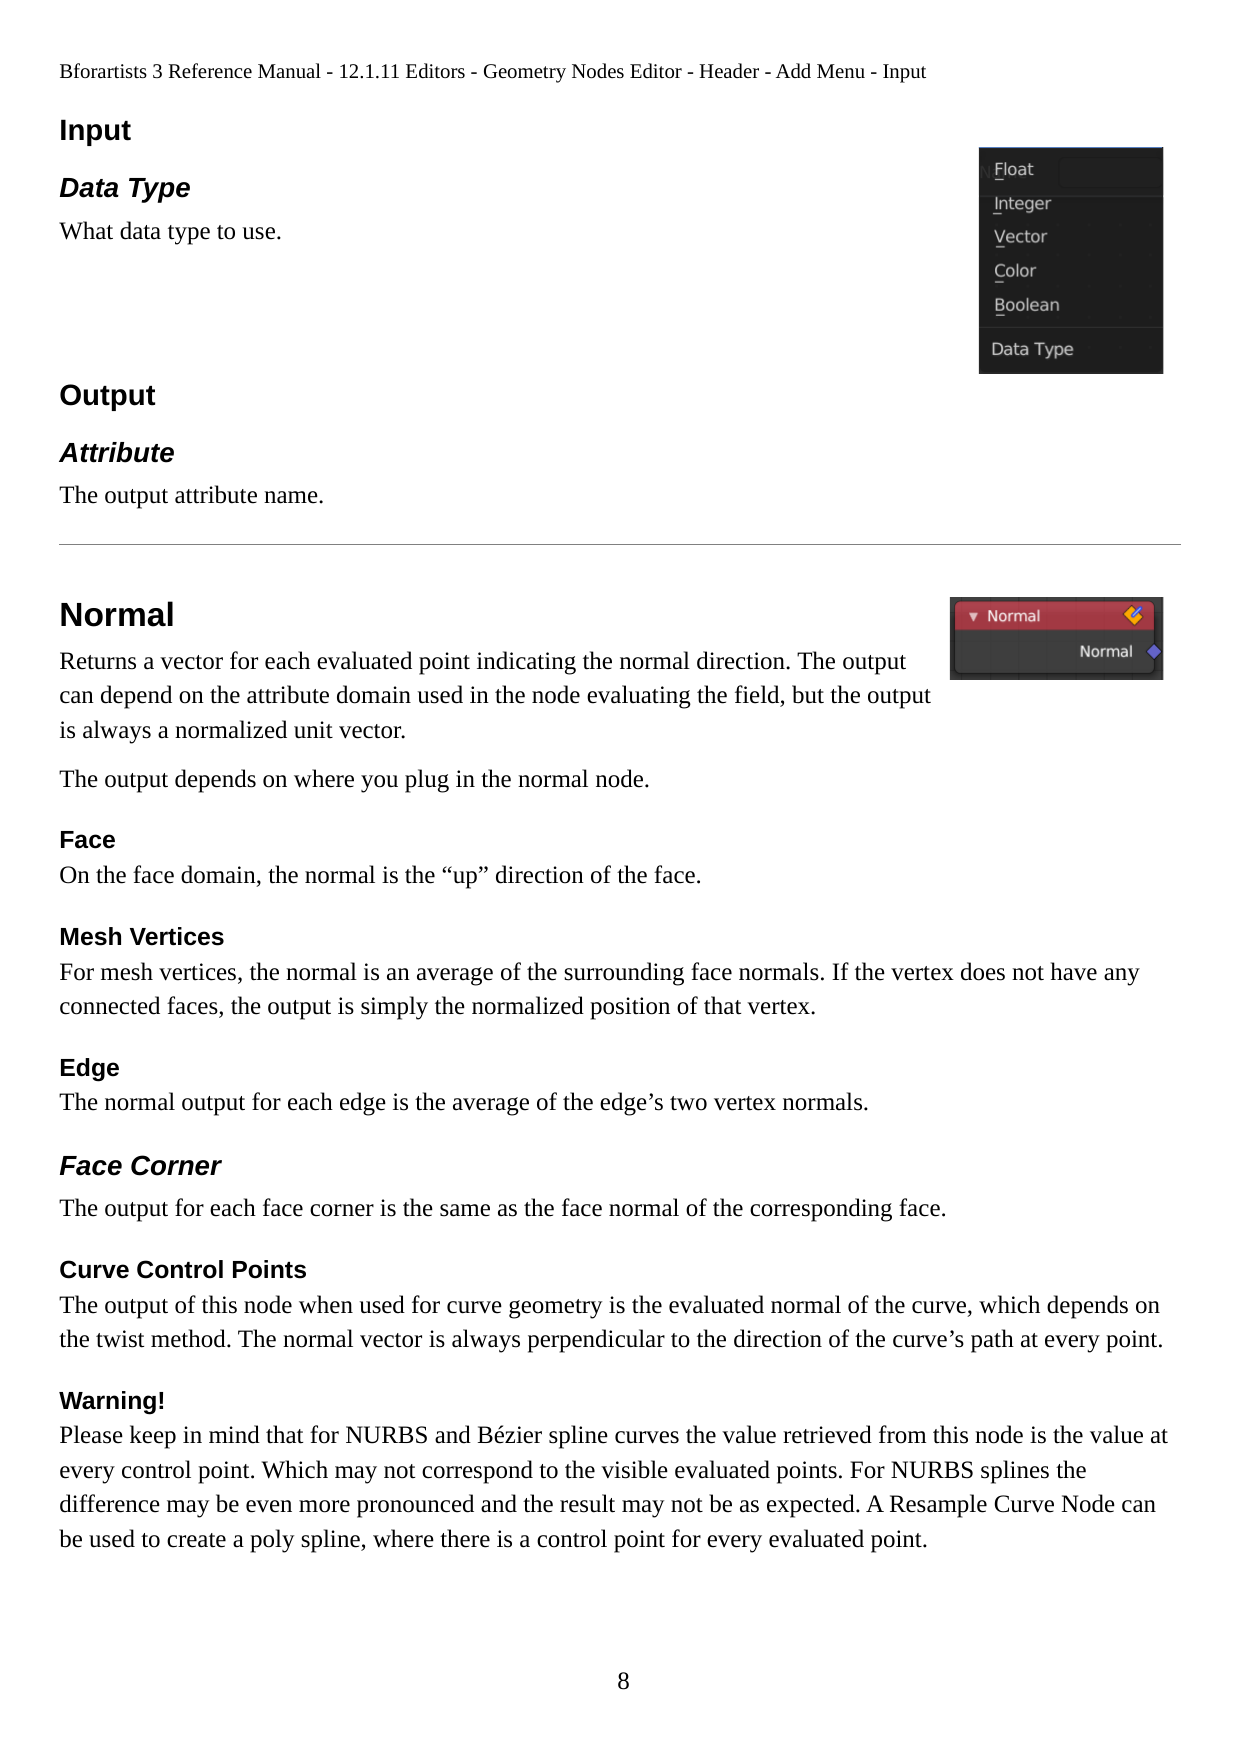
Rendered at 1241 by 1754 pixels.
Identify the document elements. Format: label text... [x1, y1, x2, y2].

text The output attribute name. [59, 481, 1181, 509]
text The output of this node when used for curve geometry is the evaluated normal of the curve, which depends on the twist method. The normal vector is always perpendicular to the direction of the curve’s path at every point. [59, 1290, 1181, 1353]
text Returns a vector for each evaluated point indicating the normal direction. The output can depend on the attribute domain used in the node evaluating the field, but the output is always a normalized unit vector. [59, 646, 1181, 743]
text What data type to use. [59, 216, 978, 244]
subtitle [1164, 171, 1181, 203]
subtitle Edge [59, 1053, 1181, 1081]
subtitle Input [59, 113, 1181, 146]
subtitle Output [59, 377, 1181, 411]
picture [978, 147, 1164, 374]
picture [949, 597, 1164, 680]
subtitle Mesh Vertices [59, 922, 1181, 950]
text The output depends on where you plug in the normal node. [59, 764, 1181, 793]
subtitle Warning! [59, 1386, 1181, 1414]
text On the face domain, the normal is the “up” direction of the face. [59, 860, 1181, 889]
text [1164, 216, 1181, 244]
subtitle Attribute [59, 436, 1181, 468]
subtitle Data Type [59, 171, 978, 203]
subtitle Face [59, 825, 1181, 854]
text The output for each face corner is the same as the face normal of the corresponding face. [59, 1193, 1181, 1222]
text For mesh vertices, the normal is an average of the surrounding face normals. If the vertex does not have any connected faces, the output is simply the normalized position of that vertex. [59, 957, 1181, 1020]
subtitle Curve Control Points [59, 1255, 1181, 1283]
subtitle Normal [59, 595, 1181, 633]
text The normal output for each edge is the average of the edge’s two vertex normals. [59, 1087, 1181, 1116]
subtitle Face Corner [59, 1149, 1181, 1181]
text Please keep in mind that for NURBS and Bézier spline curves the value retrieved from this node is the value at every control point. Which may not correspond to the visible evaluated points. For NURBS splines the difference may be even more pronounced and the result may not be as expected. A Resample Curve Node can be used to create a poly spline, where there is a control point for every evaluated point. [59, 1421, 1181, 1553]
